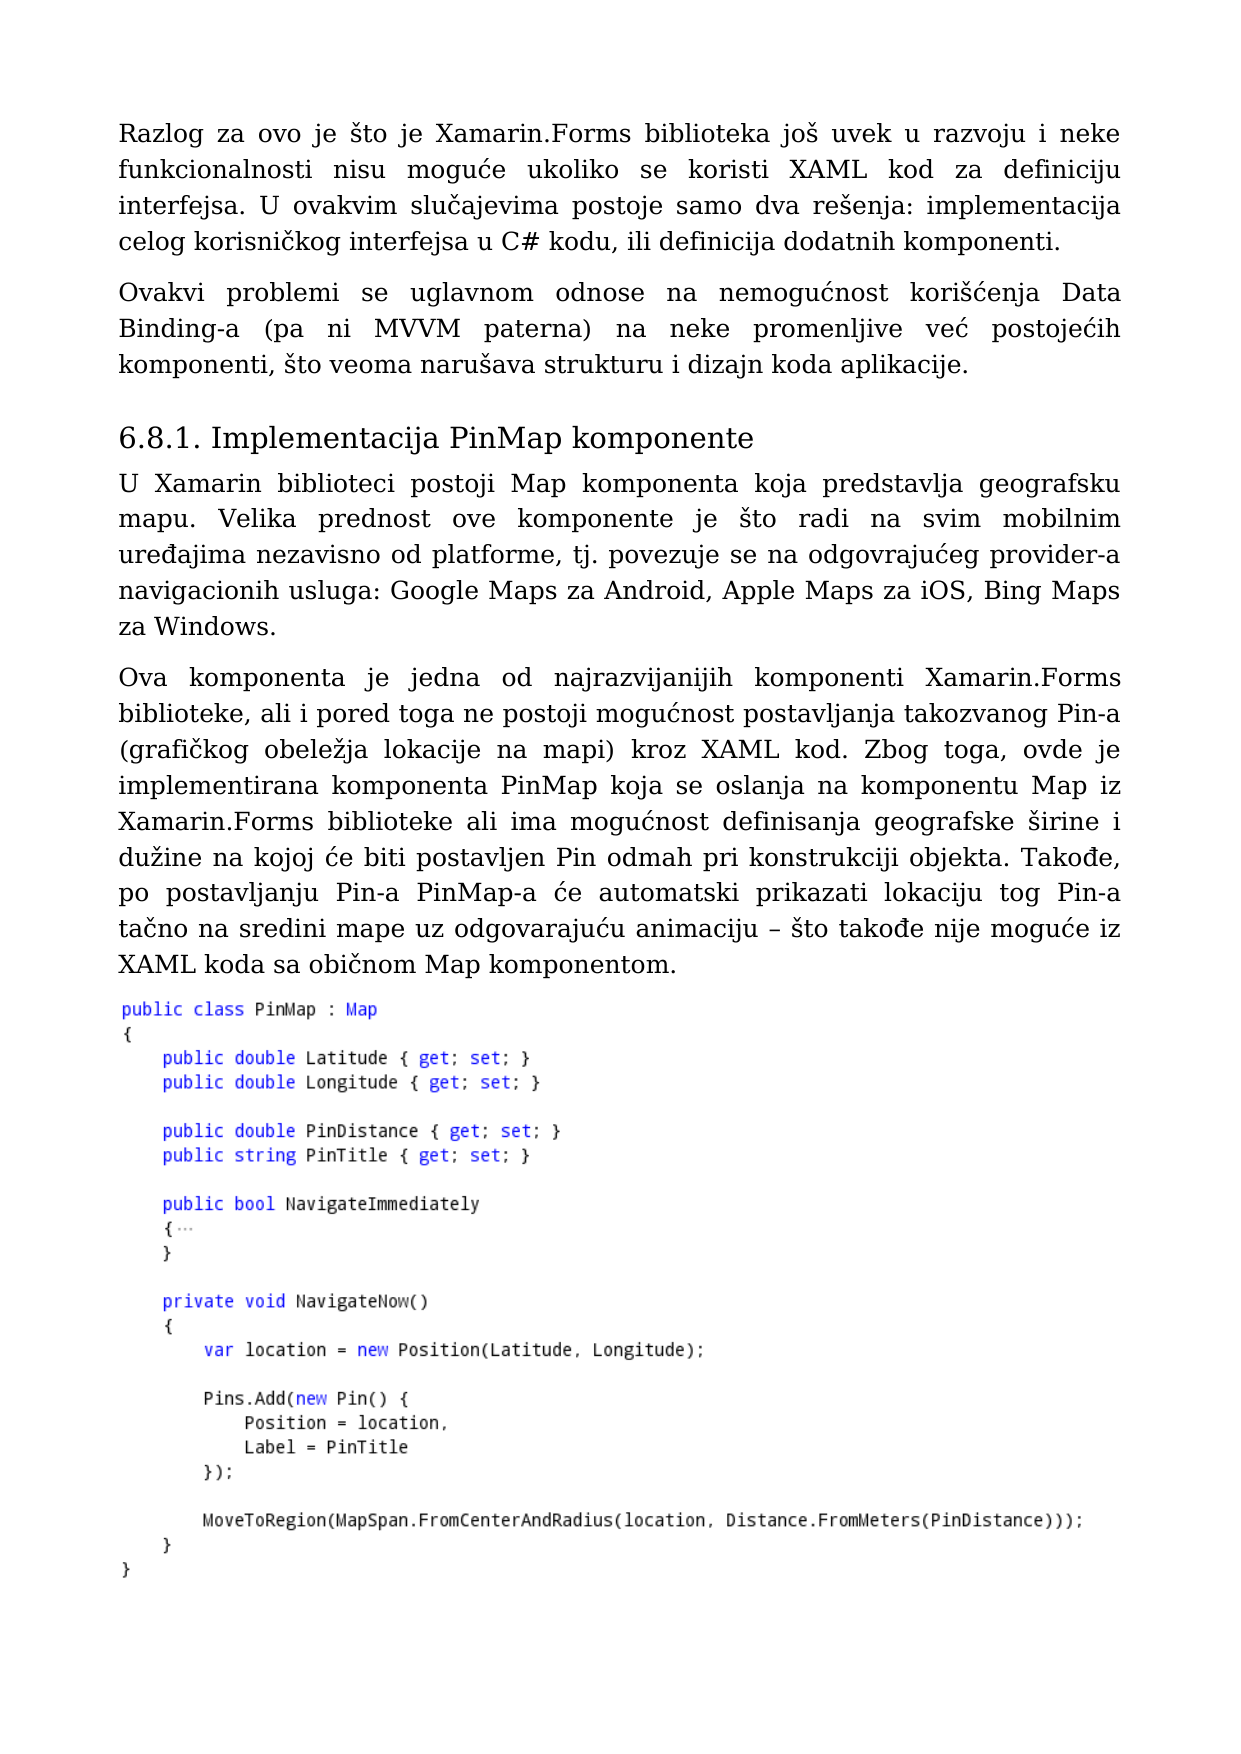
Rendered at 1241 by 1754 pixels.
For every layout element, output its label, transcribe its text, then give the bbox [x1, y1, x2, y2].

text Ovakvi problemi se uglavnom odnose na nemogućnost korišćenja Data Binding-a (pa ni MVVM paterna) na neke promenljive već postojećih komponenti, što veoma narušava strukturu i dizajn koda aplikacije. [118, 276, 1122, 378]
text Ova komponenta je jedna od najrazvijanijih komponenti Xamarin.Forms biblioteke, ali i pored toga ne postoji mogućnost postavljanja takozvanog Pin-a (grafičkog obeležja lokacije na mapi) kroz XAML kod. Zbog toga, ovde je implementirana komponenta PinMap koja se oslanja na komponentu Map iz Xamarin.Forms biblioteke ali ima mogućnost definisanja geografske širine i dužine na kojoj će biti postavljen Pin odmah pri konstrukciji objekta. Takođe, po postavljanju Pin-a PinMap-a će automatski prikazati lokaciju tog Pin-a tačno na sredini mape uz odgovarajuću animaciju – što takođe nije moguće iz XAML koda sa običnom Map komponentom. [118, 661, 1122, 979]
text Razlog za ovo je što je Xamarin.Forms biblioteka još uvek u razvoju i neke funkcionalnosti nisu moguće ukoliko se koristi XAML kod za definiciju interfejsa. U ovakvim slučajevima postoje samo dva rešenja: implementacija celog korisničkog interfejsa u C# kodu, ili definicija dodatnih komponenti. [118, 118, 1122, 256]
text U Xamarin biblioteci postoji Map komponenta koja predstavlja geografsku mapu. Velika prednost ove komponente je što radi na svim mobilnim uređajima nezavisno od platforme, tj. povezuje se na odgovrajućeg provider-a navigacionih usluga: Google Maps za Android, Apple Maps za iOS, Bing Maps za Windows. [118, 467, 1122, 641]
subtitle 6.8.1. Implementacija PinMap komponente [118, 420, 1122, 455]
picture [118, 999, 1123, 1579]
